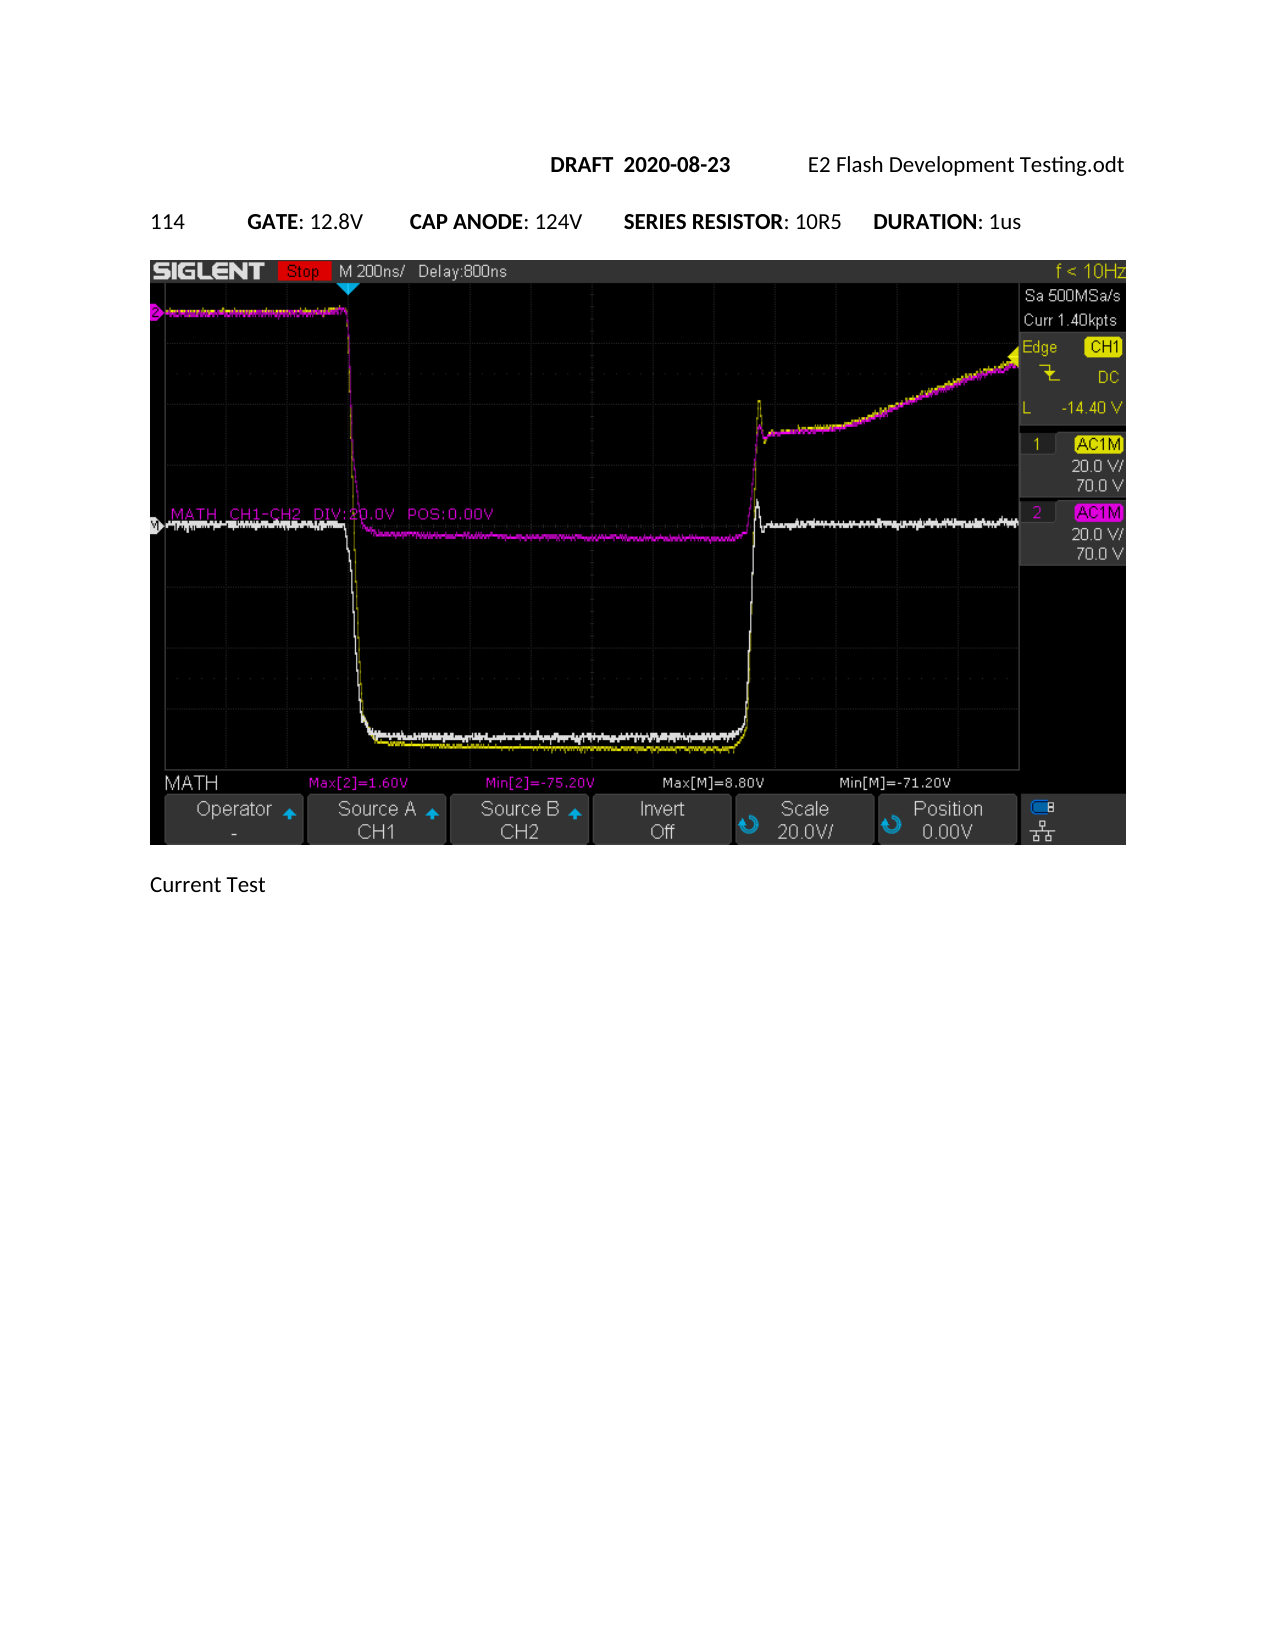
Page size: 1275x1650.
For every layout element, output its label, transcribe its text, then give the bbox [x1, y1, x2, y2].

picture [150, 260, 1126, 845]
text 114 GATE: 12.8V CAP ANODE: 124V SERIES RESISTOR: 10R5 DURATION: 1us [150, 207, 1125, 236]
text Current Test [150, 870, 1125, 898]
